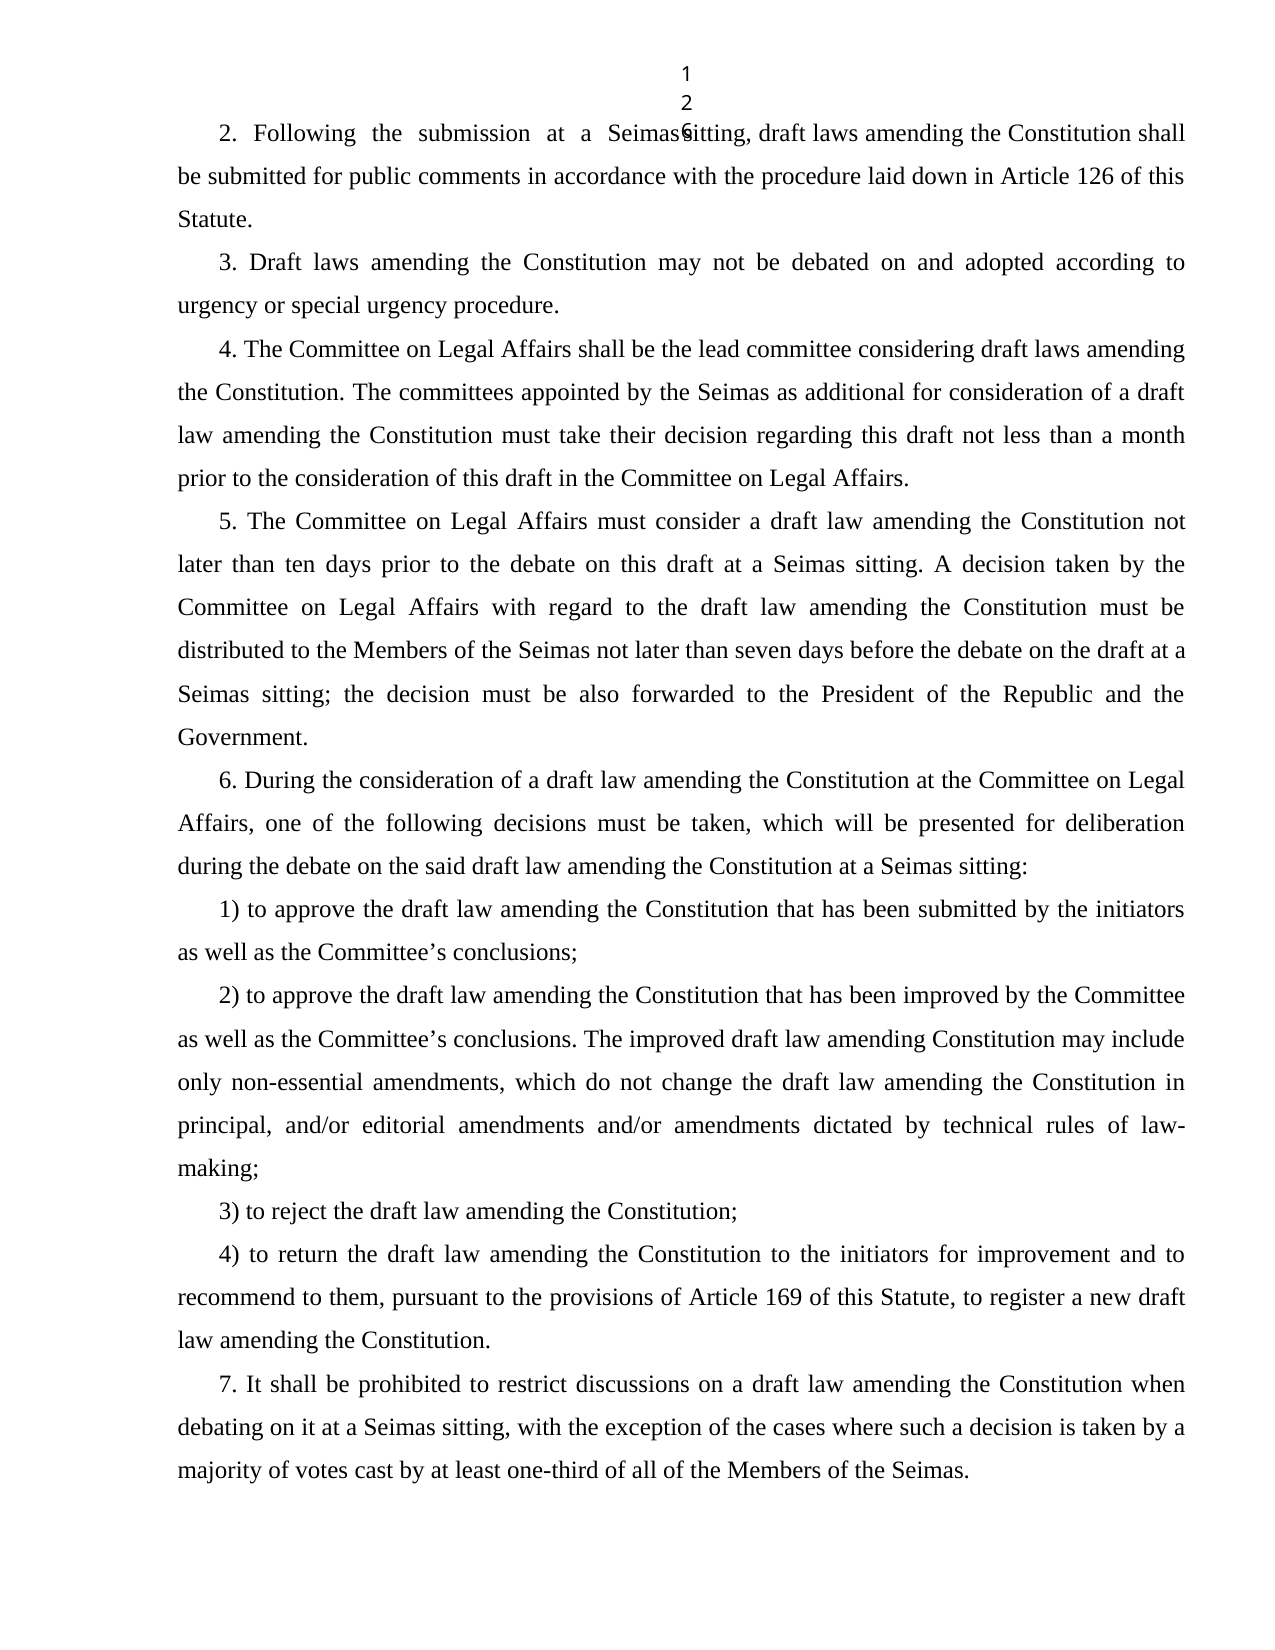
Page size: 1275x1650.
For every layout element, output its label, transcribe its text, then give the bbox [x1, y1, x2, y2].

text 5. The Committee on Legal Affairs must consider a draft law amending the Constitution not later than ten days prior to the debate on this draft at a Seimas sitting. A decision taken by the Committee on Legal Affairs with regard to the draft law amending the Constitution must be distributed to the Members of the Seimas not later than seven days before the debate on the draft at a Seimas sitting; the decision must be also forwarded to the President of the Republic and the Government. [177, 506, 1186, 751]
text 4) to return the draft law amending the Constitution to the initiators for improvement and to recommend to them, pursuant to the provisions of Article 169 of this Statute, to register a new draft law amending the Constitution. [177, 1239, 1186, 1354]
text 7. It shall be prohibited to restrict discussions on a draft law amending the Constitution when debating on it at a Seimas sitting, with the exception of the cases where such a decision is taken by a majority of votes cast by at least one-third of all of the Members of the Seimas. [177, 1369, 1186, 1484]
text 3. Draft laws amending the Constitution may not be debated on and adopted according to urgency or special urgency procedure. [177, 247, 1186, 319]
text 3) to reject the draft law amending the Constitution; [177, 1196, 1186, 1225]
text 4. The Committee on Legal Affairs shall be the lead committee considering draft laws amending the Constitution. The committees appointed by the Seimas as additional for consideration of a draft law amending the Constitution must take their decision regarding this draft not less than a month prior to the consideration of this draft in the Committee on Legal Affairs. [177, 334, 1186, 492]
text 2) to approve the draft law amending the Constitution that has been improved by the Committee as well as the Committee’s conclusions. The improved draft law amending Constitution may include only non-essential amendments, which do not change the draft law amending the Constitution in principal, and/or editorial amendments and/or amendments dictated by technical rules of law-making; [177, 981, 1186, 1182]
text 2. Following the submission at a Seimas sitting, draft laws amending the Constitution shall be submitted for public comments in accordance with the procedure laid down in Article 126 of this Statute. [177, 118, 1186, 233]
text 1) to approve the draft law amending the Constitution that has been submitted by the initiators as well as the Committee’s conclusions; [177, 894, 1186, 966]
text 6. During the consideration of a draft law amending the Constitution at the Committee on Legal Affairs, one of the following decisions must be taken, which will be presented for deliberation during the debate on the said draft law amending the Constitution at a Seimas sitting: [177, 765, 1186, 880]
